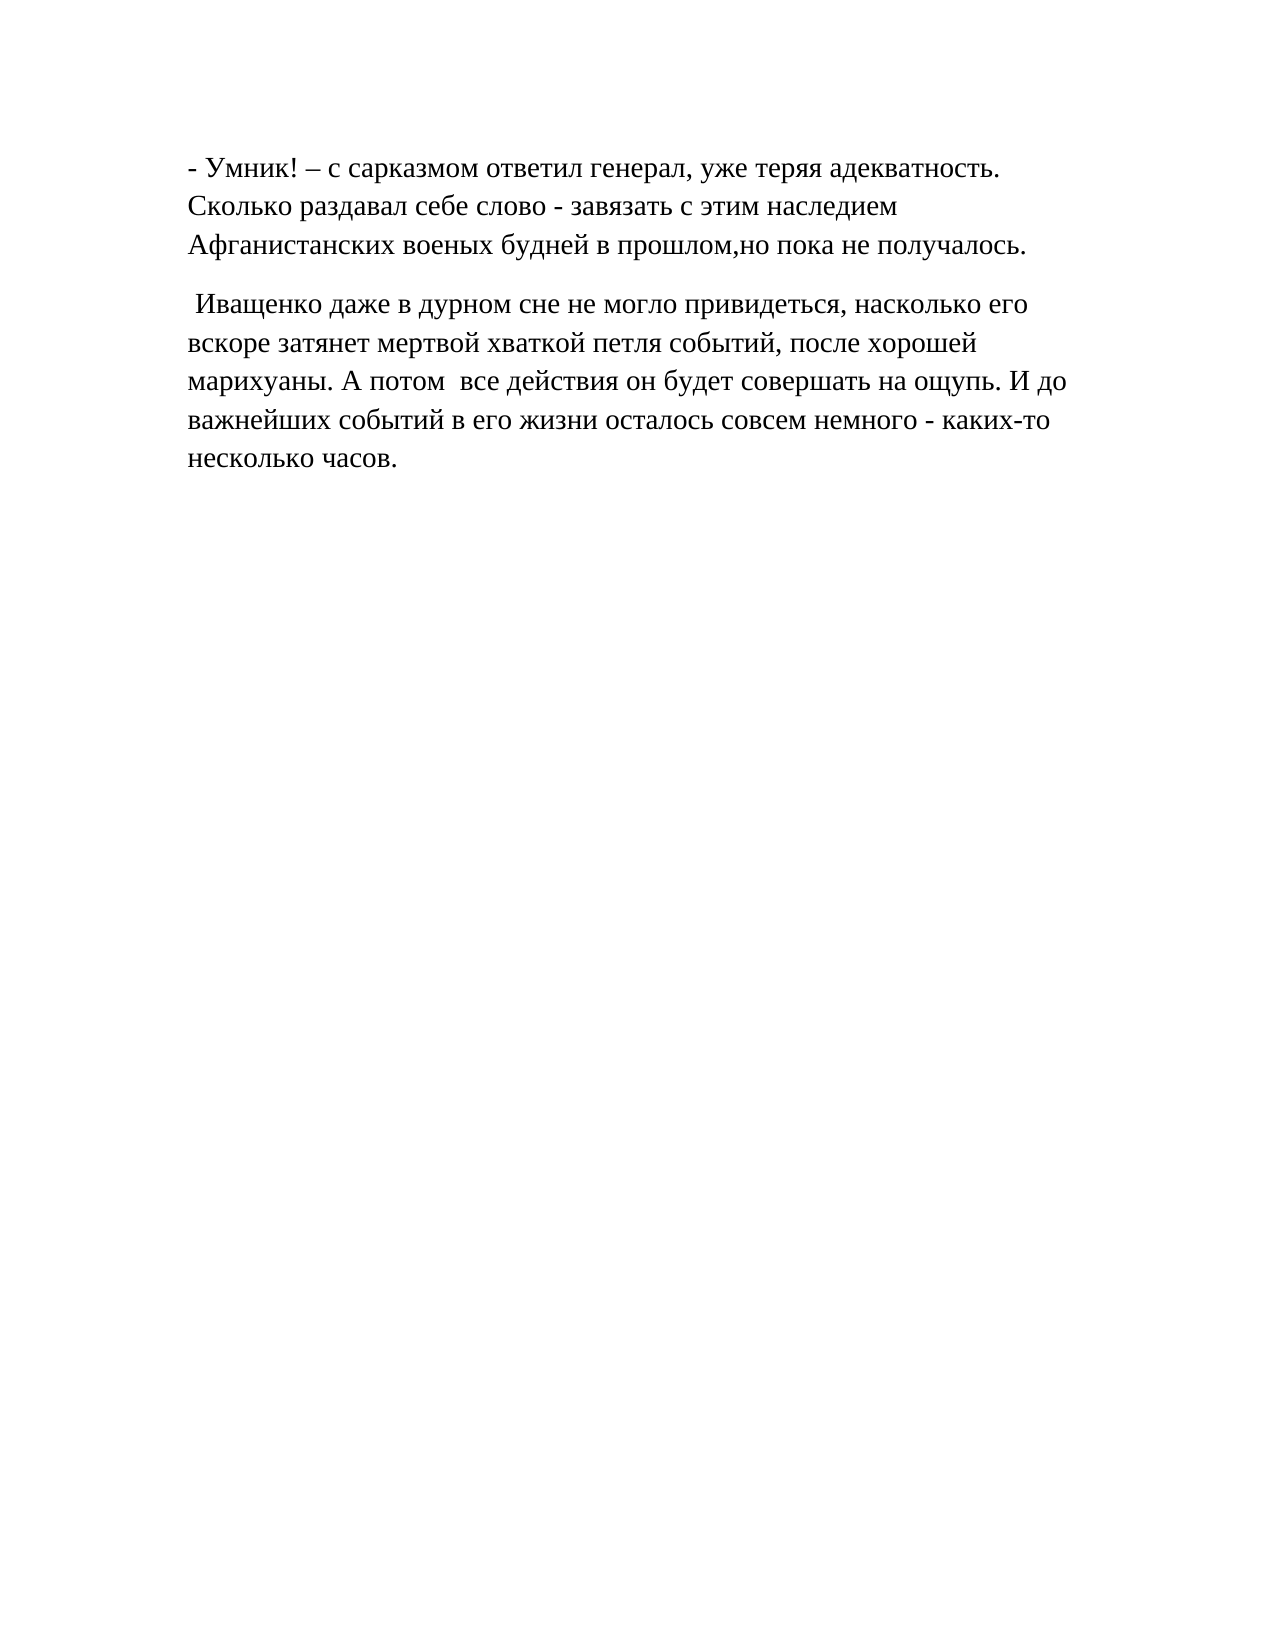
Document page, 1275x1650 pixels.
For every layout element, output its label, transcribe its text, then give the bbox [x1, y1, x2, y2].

text - Умник! – с сарказмом ответил генерал, уже теряя адекватность. Сколько раздавал себе слово - завязать с этим наследием Афганистанских военых будней в прошлом,но пока не получалось. [187, 150, 1087, 261]
text Иващенко даже в дурном сне не могло привидеться, насколько его вскоре затянет мертвой хваткой петля событий, после хорошей марихуаны. А потом все действия он будет совершать на ощупь. И до важнейших событий в его жизни осталось совсем немного - каких-то несколько часов. [187, 286, 1087, 474]
